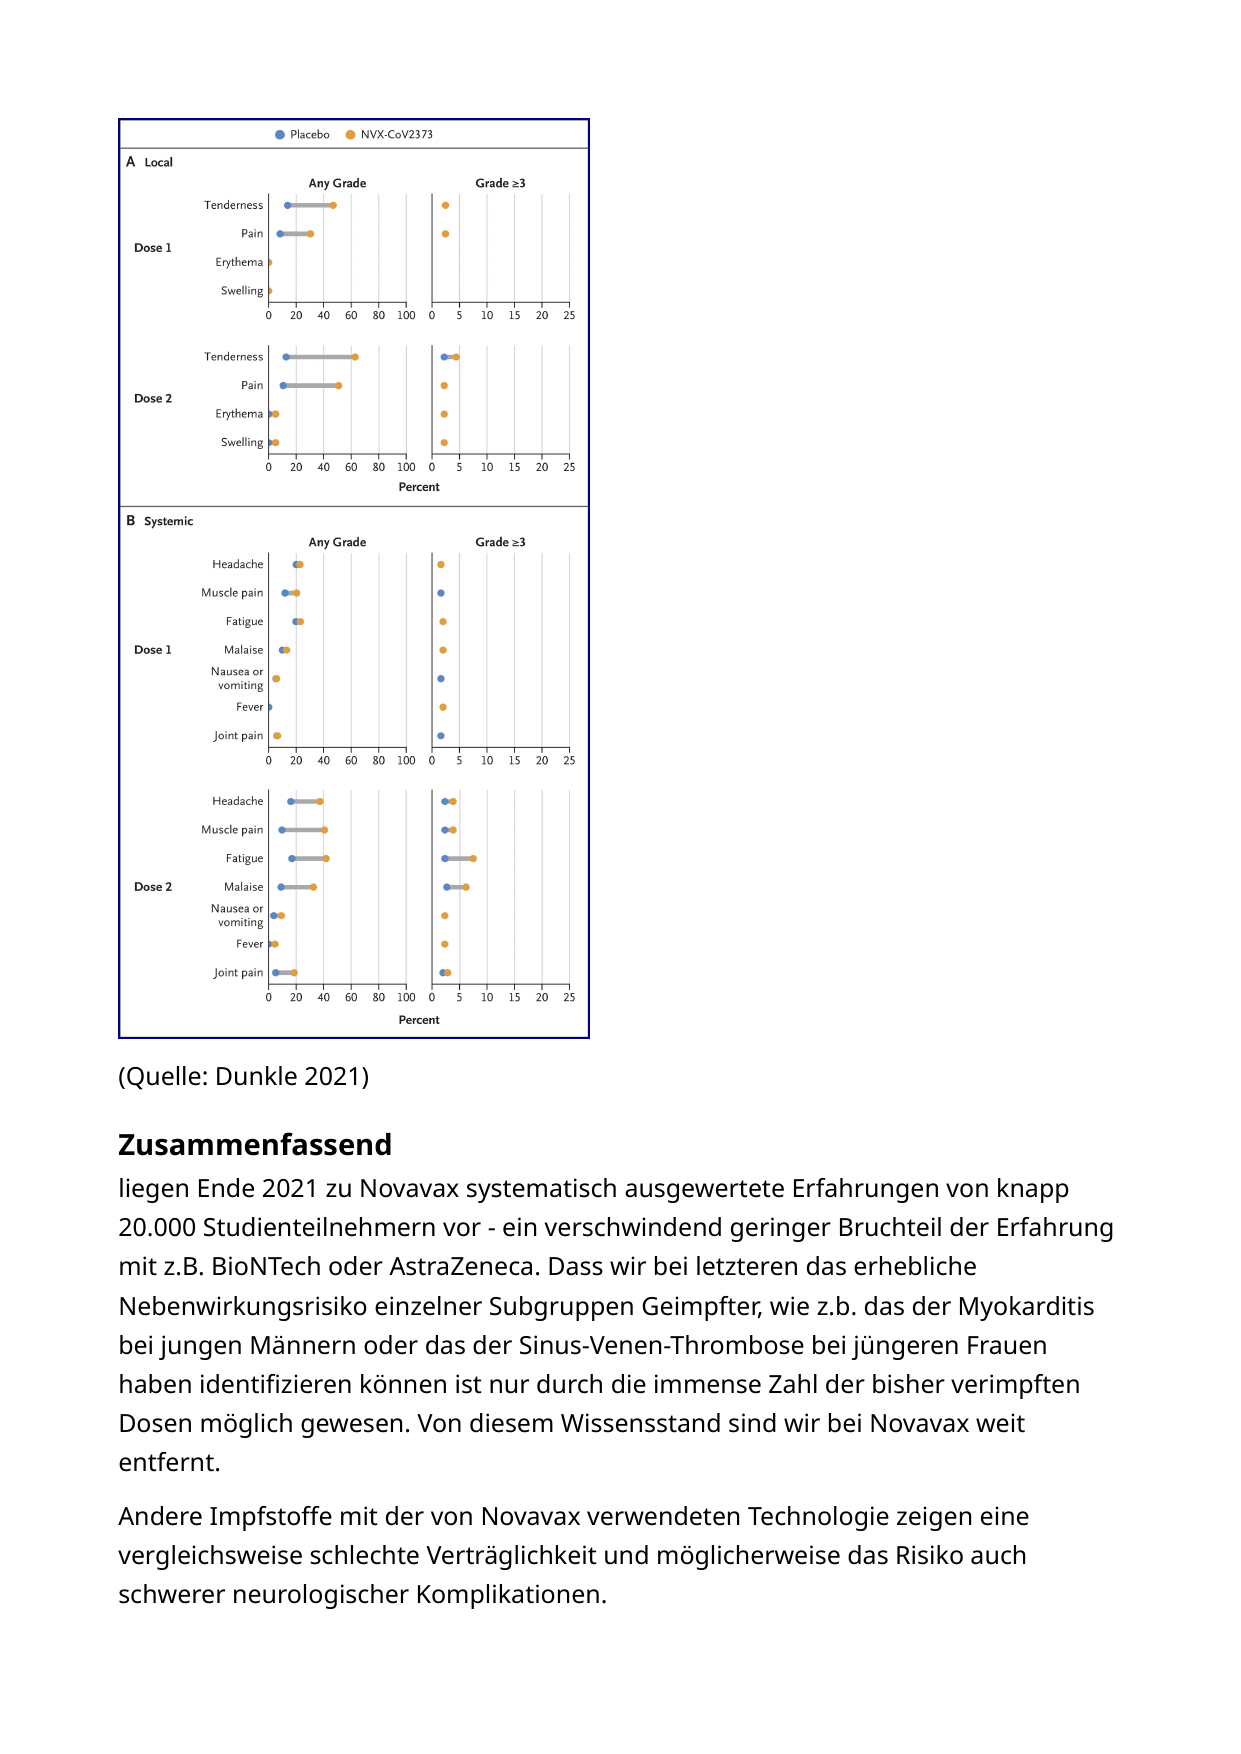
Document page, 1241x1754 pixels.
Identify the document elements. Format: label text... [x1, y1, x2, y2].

text liegen Ende 2021 zu Novavax systematisch ausgewertete Erfahrungen von knapp 20.000 Studienteilnehmern vor - ein verschwindend geringer Bruchteil der Erfahrung mit z.B. BioNTech oder AstraZeneca. Dass wir bei letzteren das erhebliche Nebenwirkungsrisiko einzelner Subgruppen Geimpfter, wie z.b. das der Myokarditis bei jungen Männern oder das der Sinus-Venen-Thrombose bei jüngeren Frauen haben identifizieren können ist nur durch die immense Zahl der bisher verimpften Dosen möglich gewesen. Von diesem Wissensstand sind wir bei Novavax weit entfernt. [118, 1171, 1122, 1479]
picture [120, 120, 588, 1037]
text (Quelle: Dunkle 2021) [118, 1058, 1122, 1092]
text Andere Impfstoffe mit der von Novavax verwendeten Technologie zeigen eine vergleichsweise schlechte Verträglichkeit und möglicherweise das Risiko auch schwerer neurologischer Komplikationen. [118, 1498, 1122, 1611]
subtitle Zusammenfassend [118, 1125, 1122, 1164]
